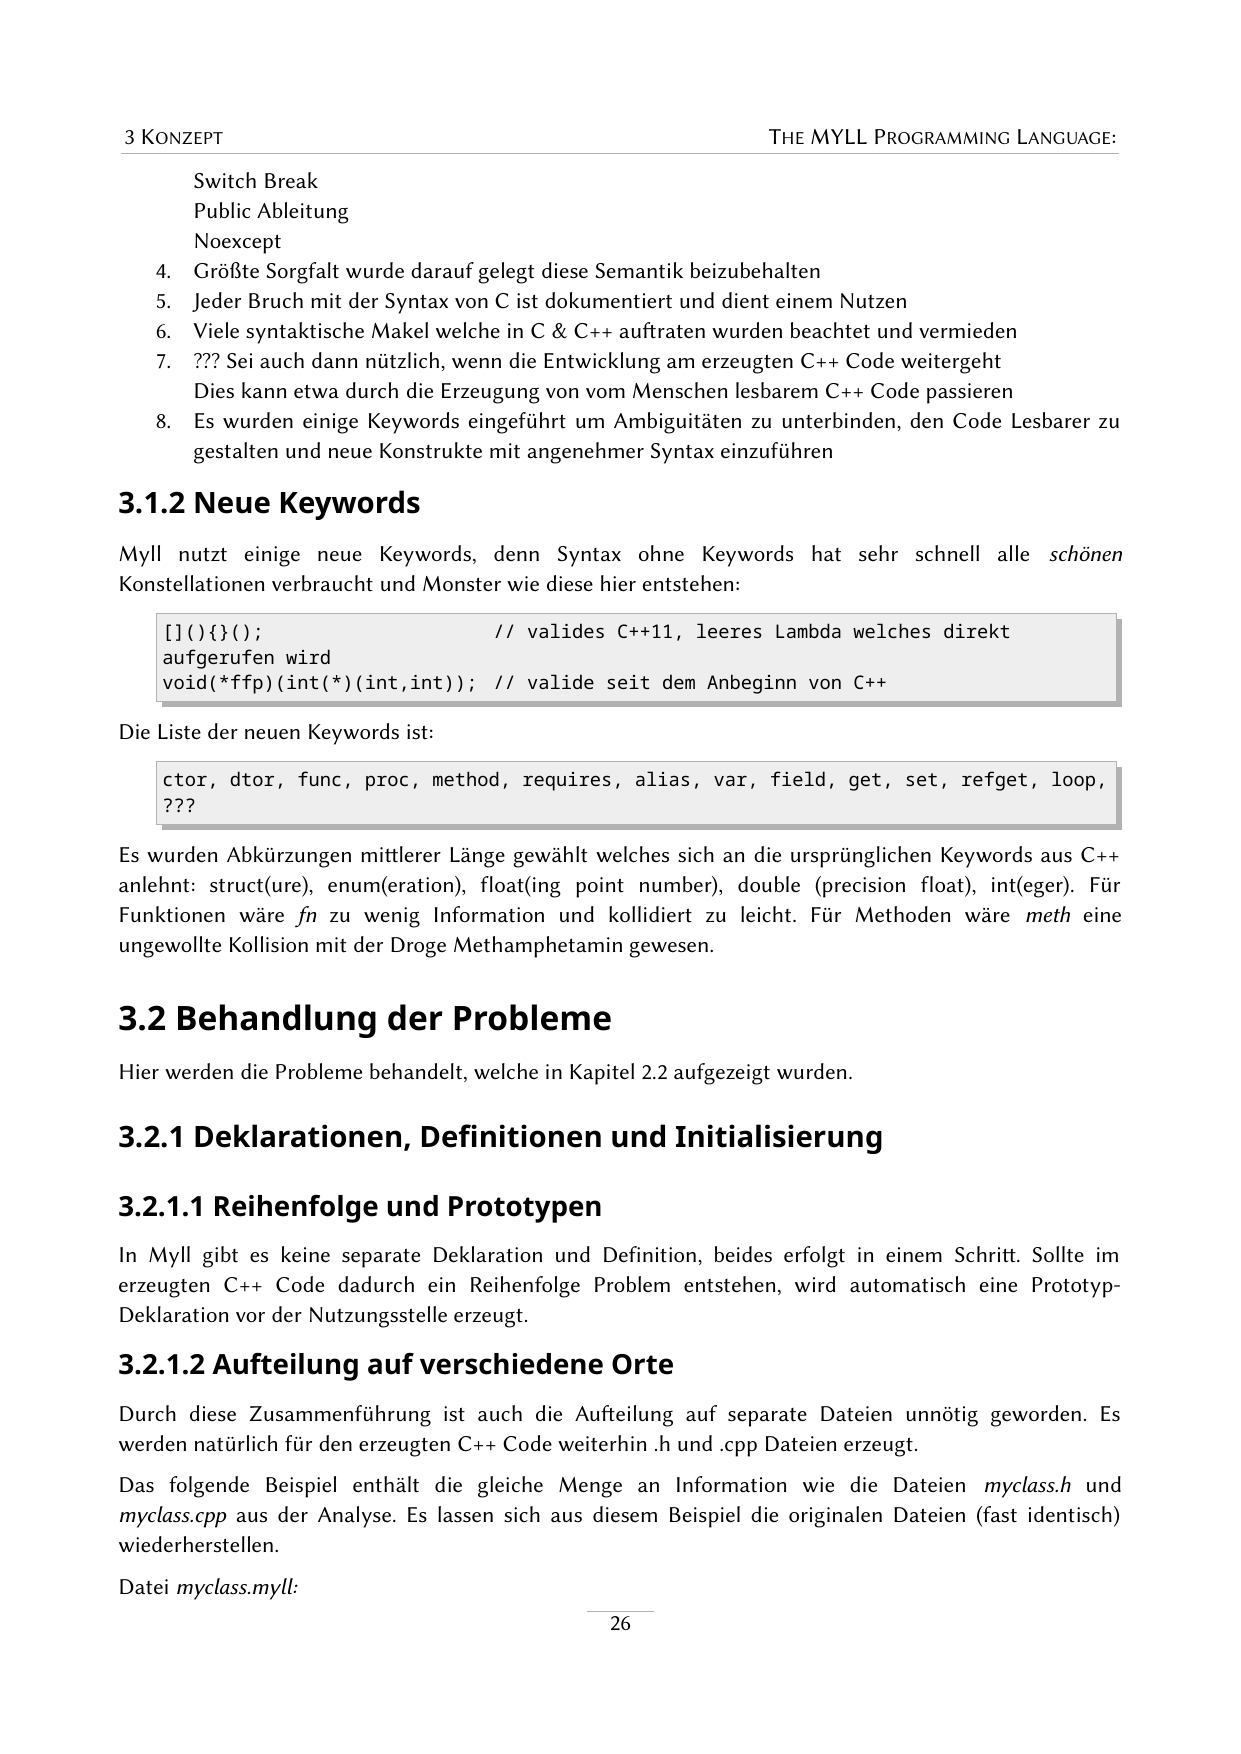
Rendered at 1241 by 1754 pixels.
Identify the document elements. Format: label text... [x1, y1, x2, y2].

list Viele syntaktische Makel welche in C & C++ auftraten wurden beachtet und vermieden [156, 318, 1122, 344]
text Myll nutzt einige neue Keywords, denn Syntax ohne Keywords hat sehr schnell alle schönen Konstellationen verbraucht und Monster wie diese hier entstehen: [118, 541, 1122, 597]
list Switch Break Public Ableitung Noexcept [156, 168, 1122, 254]
text Das folgende Beispiel enthält die gleiche Menge an Information wie die Dateien myclass.h und myclass.cpp aus der Analyse. Es lassen sich aus diesem Beispiel die originalen Dateien (fast identisch) wiederherstellen. [118, 1472, 1122, 1558]
text Hier werden die Probleme behandelt, welche in Kapitel 2.2 aufgezeigt wurden. [118, 1059, 1122, 1085]
text ctor, dtor, func, proc, method, requires, alias, var, field, get, set, refget, loop, ??? [157, 762, 1116, 824]
subtitle Deklarationen, Definitionen und Initialisierung [118, 1116, 1122, 1156]
list Größte Sorgfalt wurde darauf gelegt diese Semantik beizubehalten [156, 258, 1122, 284]
text Die Liste der neuen Keywords ist: [118, 719, 1122, 745]
text Es wurden Abkürzungen mittlerer Länge gewählt welches sich an die ursprünglichen Keywords aus C++ anlehnt: struct(ure), enum(eration), float(ing point number), double (precision float), int(eger). Für Funktionen wäre fn zu wenig Information und kollidiert zu leicht. Für Methoden wäre meth eine ungewollte Kollision mit der Droge Methamphetamin gewesen. [118, 842, 1122, 958]
subtitle Neue Keywords [118, 482, 1122, 522]
text In Myll gibt es keine separate Deklaration und Definition, beides erfolgt in einem Schritt. Sollte im erzeugten C++ Code dadurch ein Reihenfolge Problem entstehen, wird automatisch eine Prototyp-Deklaration vor der Nutzungsstelle erzeugt. [118, 1242, 1122, 1328]
subtitle Behandlung der Probleme [118, 994, 1122, 1040]
list Jeder Bruch mit der Syntax von C ist dokumentiert und dient einem Nutzen [156, 288, 1122, 314]
subtitle Aufteilung auf verschiedene Orte [118, 1345, 1122, 1382]
subtitle Reihenfolge und Prototypen [118, 1186, 1122, 1224]
list Es wurden einige Keywords eingeführt um Ambiguitäten zu unterbinden, den Code Lesbarer zu gestalten und neue Konstrukte mit angenehmer Syntax einzuführen [156, 408, 1122, 464]
text Durch diese Zusammenführung ist auch die Aufteilung auf separate Dateien unnötig geworden. Es werden natürlich für den erzeugten C++ Code weiterhin .h und .cpp Dateien erzeugt. [118, 1401, 1122, 1457]
text Datei myclass.myll: [118, 1574, 1122, 1600]
text [](){}(); // valides C++11, leeres Lambda welches direkt aufgerufen wird void(*ffp)(int(*)(int,int)); // valide seit dem Anbeginn von C++ [157, 614, 1116, 701]
list ??? Sei auch dann nützlich, wenn die Entwicklung am erzeugten C++ Code weitergeht Dies kann etwa durch die Erzeugung von vom Menschen lesbarem C++ Code passieren [156, 348, 1122, 404]
